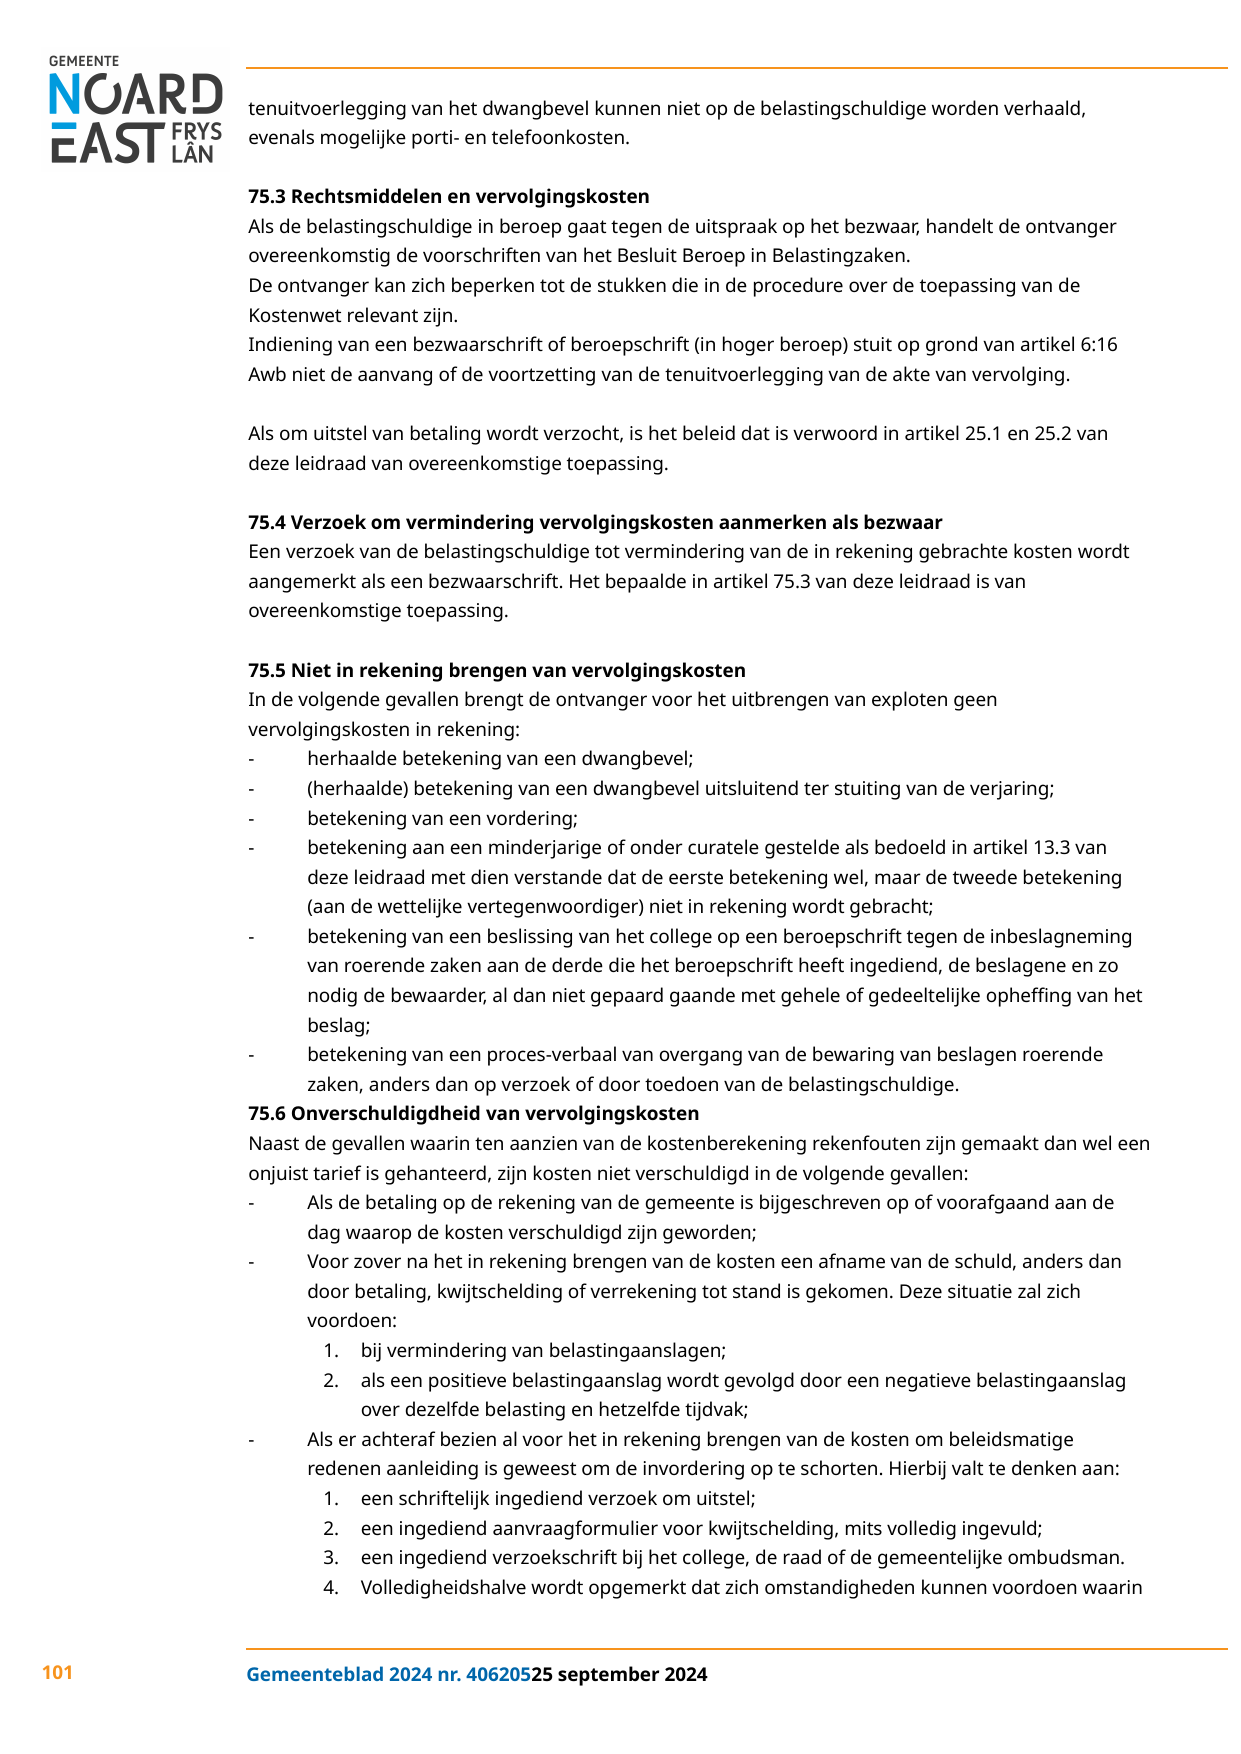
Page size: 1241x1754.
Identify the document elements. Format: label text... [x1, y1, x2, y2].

text 75.5 Niet in rekening brengen van vervolgingskosten [248, 657, 1152, 683]
list betekening van een vordering; [248, 805, 1152, 831]
text 75.4 Verzoek om vermindering vervolgingskosten aanmerken als bezwaar [248, 509, 1152, 535]
list Als de betaling op de rekening van de gemeente is bijgeschreven op of voorafgaand aan de dag waarop de kosten verschuldigd zijn geworden; [248, 1189, 1152, 1245]
text In de volgende gevallen brengt de ontvanger voor het uitbrengen van exploten geen vervolgingskosten in rekening: [248, 686, 1152, 742]
text De ontvanger kan zich beperken tot de stukken die in de procedure over de toepassing van de Kostenwet relevant zijn. [248, 272, 1152, 328]
text 75.6 Onverschuldigdheid van vervolgingskosten [248, 1101, 1152, 1126]
list Als er achteraf bezien al voor het in rekening brengen van de kosten om beleidsmatige redenen aanleiding is geweest om de invordering op te schorten. Hierbij valt te denken aan: [248, 1426, 1152, 1481]
text Naast de gevallen waarin ten aanzien van de kostenberekening rekenfouten zijn gemaakt dan wel een onjuist tarief is gehanteerd, zijn kosten niet verschuldigd in de volgende gevallen: [248, 1130, 1152, 1186]
list een ingediend aanvraagformulier voor kwijtschelding, mits volledig ingevuld; [323, 1515, 1152, 1541]
list als een positieve belastingaanslag wordt gevolgd door een negatieve belastingaanslag over dezelfde belasting en hetzelfde tijdvak; [323, 1367, 1152, 1422]
picture [41, 47, 231, 172]
text 75.3 Rechtsmiddelen en vervolgingskosten [248, 183, 1152, 209]
list betekening van een proces-verbaal van overgang van de bewaring van beslagen roerende zaken, anders dan op verzoek of door toedoen van de belastingschuldige. [248, 1041, 1152, 1097]
text tenuitvoerlegging van het dwangbevel kunnen niet op de belastingschuldige worden verhaald, evenals mogelijke porti- en telefoonkosten. [248, 95, 1152, 150]
text Indiening van een bezwaarschrift of beroepschrift (in hoger beroep) stuit op grond van artikel 6:16 Awb niet de aanvang of de voortzetting van de tenuitvoerlegging van de akte van vervolging. [248, 331, 1152, 387]
text Als om uitstel van betaling wordt verzocht, is het beleid dat is verwoord in artikel 25.1 en 25.2 van deze leidraad van overeenkomstige toepassing. [248, 420, 1152, 476]
list betekening aan een minderjarige of onder curatele gestelde als bedoeld in artikel 13.3 van deze leidraad met dien verstande dat de eerste betekening wel, maar de tweede betekening (aan de wettelijke vertegenwoordiger) niet in rekening wordt gebracht; [248, 834, 1152, 919]
list (herhaalde) betekening van een dwangbevel uitsluitend ter stuiting van de verjaring; [248, 775, 1152, 801]
text Een verzoek van de belastingschuldige tot vermindering van de in rekening gebrachte kosten wordt aangemerkt als een bezwaarschrift. Het bepaalde in artikel 75.3 van deze leidraad is van overeenkomstige toepassing. [248, 538, 1152, 623]
list Voor zover na het in rekening brengen van de kosten een afname van de schuld, anders dan door betaling, kwijtschelding of verrekening tot stand is gekomen. Deze situatie zal zich voordoen: [248, 1248, 1152, 1333]
list een schriftelijk ingediend verzoek om uitstel; [323, 1485, 1152, 1511]
text Als de belastingschuldige in beroep gaat tegen de uitspraak op het bezwaar, handelt de ontvanger overeenkomstig de voorschriften van het Besluit Beroep in Belastingzaken. [248, 213, 1152, 268]
list Volledigheidshalve wordt opgemerkt dat zich omstandigheden kunnen voordoen waarin [323, 1574, 1152, 1600]
list herhaalde betekening van een dwangbevel; [248, 746, 1152, 771]
list betekening van een beslissing van het college op een beroepschrift tegen de inbeslagneming van roerende zaken aan de derde die het beroepschrift heeft ingediend, de beslagene en zo nodig de bewaarder, al dan niet gepaard gaande met gehele of gedeeltelijke opheffing van het beslag; [248, 923, 1152, 1038]
list bij vermindering van belastingaanslagen; [323, 1337, 1152, 1363]
list een ingediend verzoekschrift bij het college, de raad of de gemeentelijke ombudsman. [323, 1544, 1152, 1570]
